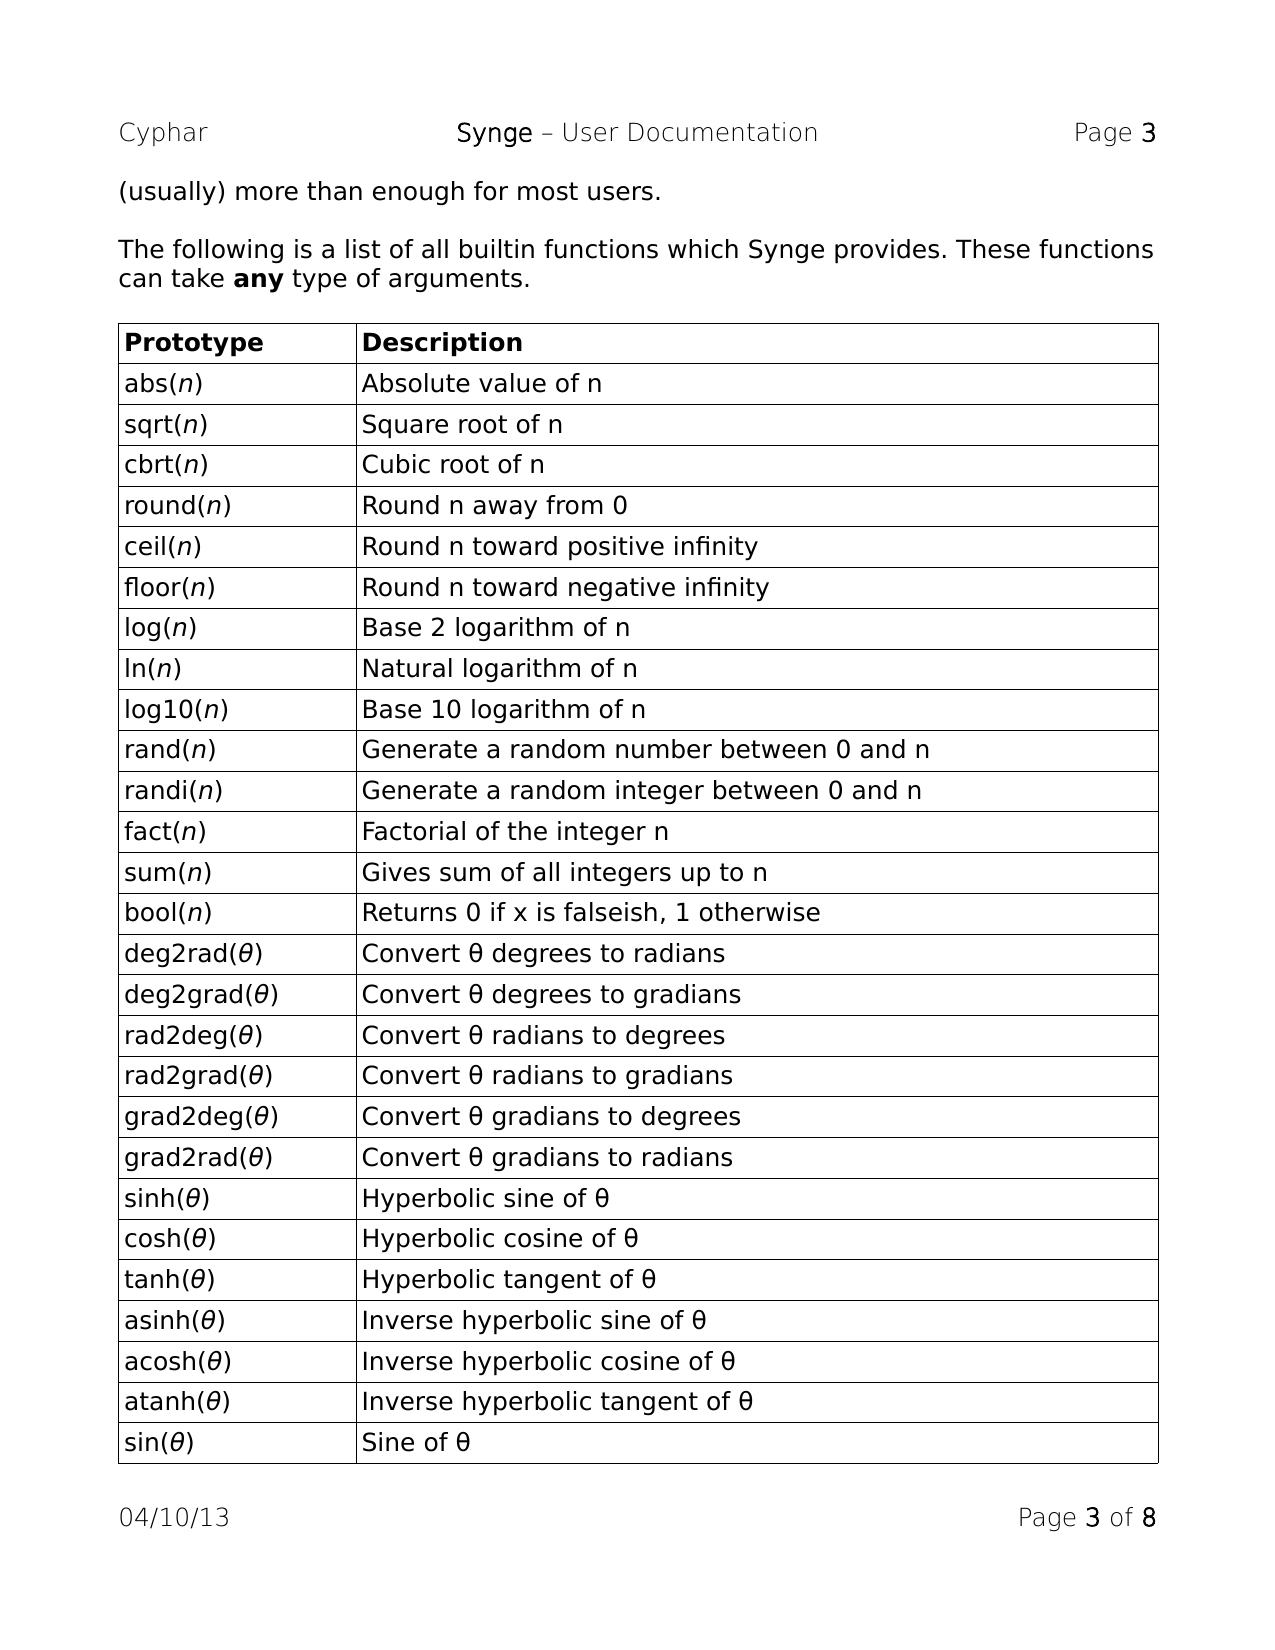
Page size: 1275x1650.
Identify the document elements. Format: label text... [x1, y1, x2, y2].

table_header Description [357, 324, 1158, 363]
table_cell atanh(θ) [119, 1383, 356, 1422]
table_cell grad2rad(θ) [119, 1138, 356, 1178]
table_cell Convert θ degrees to gradians [357, 975, 1158, 1015]
table_cell Cubic root of n [357, 446, 1158, 486]
table_cell ceil(n) [119, 527, 356, 567]
table_cell Round n toward positive infinity [357, 527, 1158, 567]
table_cell fact(n) [119, 812, 356, 852]
table_cell cbrt(n) [119, 446, 356, 486]
text The following is a list of all builtin functions which Synge provides. These functions can take any type of arguments. [118, 235, 1157, 323]
table_cell Hyperbolic cosine of θ [357, 1220, 1158, 1259]
table_cell Generate a random integer between 0 and n [357, 772, 1158, 811]
table_cell floor(n) [119, 568, 356, 608]
table_cell grad2deg(θ) [119, 1097, 356, 1137]
table_cell Round n toward negative infinity [357, 568, 1158, 608]
table_cell cosh(θ) [119, 1220, 356, 1259]
text (usually) more than enough for most users. [118, 177, 1157, 206]
table_cell deg2rad(θ) [119, 935, 356, 974]
table_cell Returns 0 if x is falseish, 1 otherwise [357, 894, 1158, 933]
table_cell tanh(θ) [119, 1260, 356, 1300]
table_cell rad2grad(θ) [119, 1057, 356, 1096]
table_cell sqrt(n) [119, 405, 356, 445]
table_cell Inverse hyperbolic sine of θ [357, 1301, 1158, 1341]
table_cell Inverse hyperbolic tangent of θ [357, 1383, 1158, 1422]
table_cell Convert θ degrees to radians [357, 935, 1158, 974]
table_cell Natural logarithm of n [357, 650, 1158, 689]
table_cell sinh(θ) [119, 1179, 356, 1219]
table_cell sum(n) [119, 853, 356, 893]
table_cell Convert θ radians to degrees [357, 1016, 1158, 1056]
table_cell randi(n) [119, 772, 356, 811]
table_cell rad2deg(θ) [119, 1016, 356, 1056]
table_cell Sine of θ [357, 1423, 1158, 1463]
table_cell Gives sum of all integers up to n [357, 853, 1158, 893]
table_cell Base 10 logarithm of n [357, 690, 1158, 730]
table_cell bool(n) [119, 894, 356, 933]
table_cell Convert θ gradians to degrees [357, 1097, 1158, 1137]
table_header Prototype [119, 324, 356, 363]
table_cell Round n away from 0 [357, 487, 1158, 526]
table_cell Convert θ radians to gradians [357, 1057, 1158, 1096]
table_cell log(n) [119, 609, 356, 648]
table_cell Hyperbolic tangent of θ [357, 1260, 1158, 1300]
table_cell sin(θ) [119, 1423, 356, 1463]
table_cell Convert θ gradians to radians [357, 1138, 1158, 1178]
table_cell Hyperbolic sine of θ [357, 1179, 1158, 1219]
table_cell log10(n) [119, 690, 356, 730]
table_cell Absolute value of n [357, 364, 1158, 404]
table_cell round(n) [119, 487, 356, 526]
table_cell Base 2 logarithm of n [357, 609, 1158, 648]
table_cell rand(n) [119, 731, 356, 771]
table_cell abs(n) [119, 364, 356, 404]
table_cell Generate a random number between 0 and n [357, 731, 1158, 771]
table_cell ln(n) [119, 650, 356, 689]
table_cell asinh(θ) [119, 1301, 356, 1341]
table_cell Factorial of the integer n [357, 812, 1158, 852]
table_cell Square root of n [357, 405, 1158, 445]
table_cell deg2grad(θ) [119, 975, 356, 1015]
table_cell acosh(θ) [119, 1342, 356, 1382]
table_cell Inverse hyperbolic cosine of θ [357, 1342, 1158, 1382]
